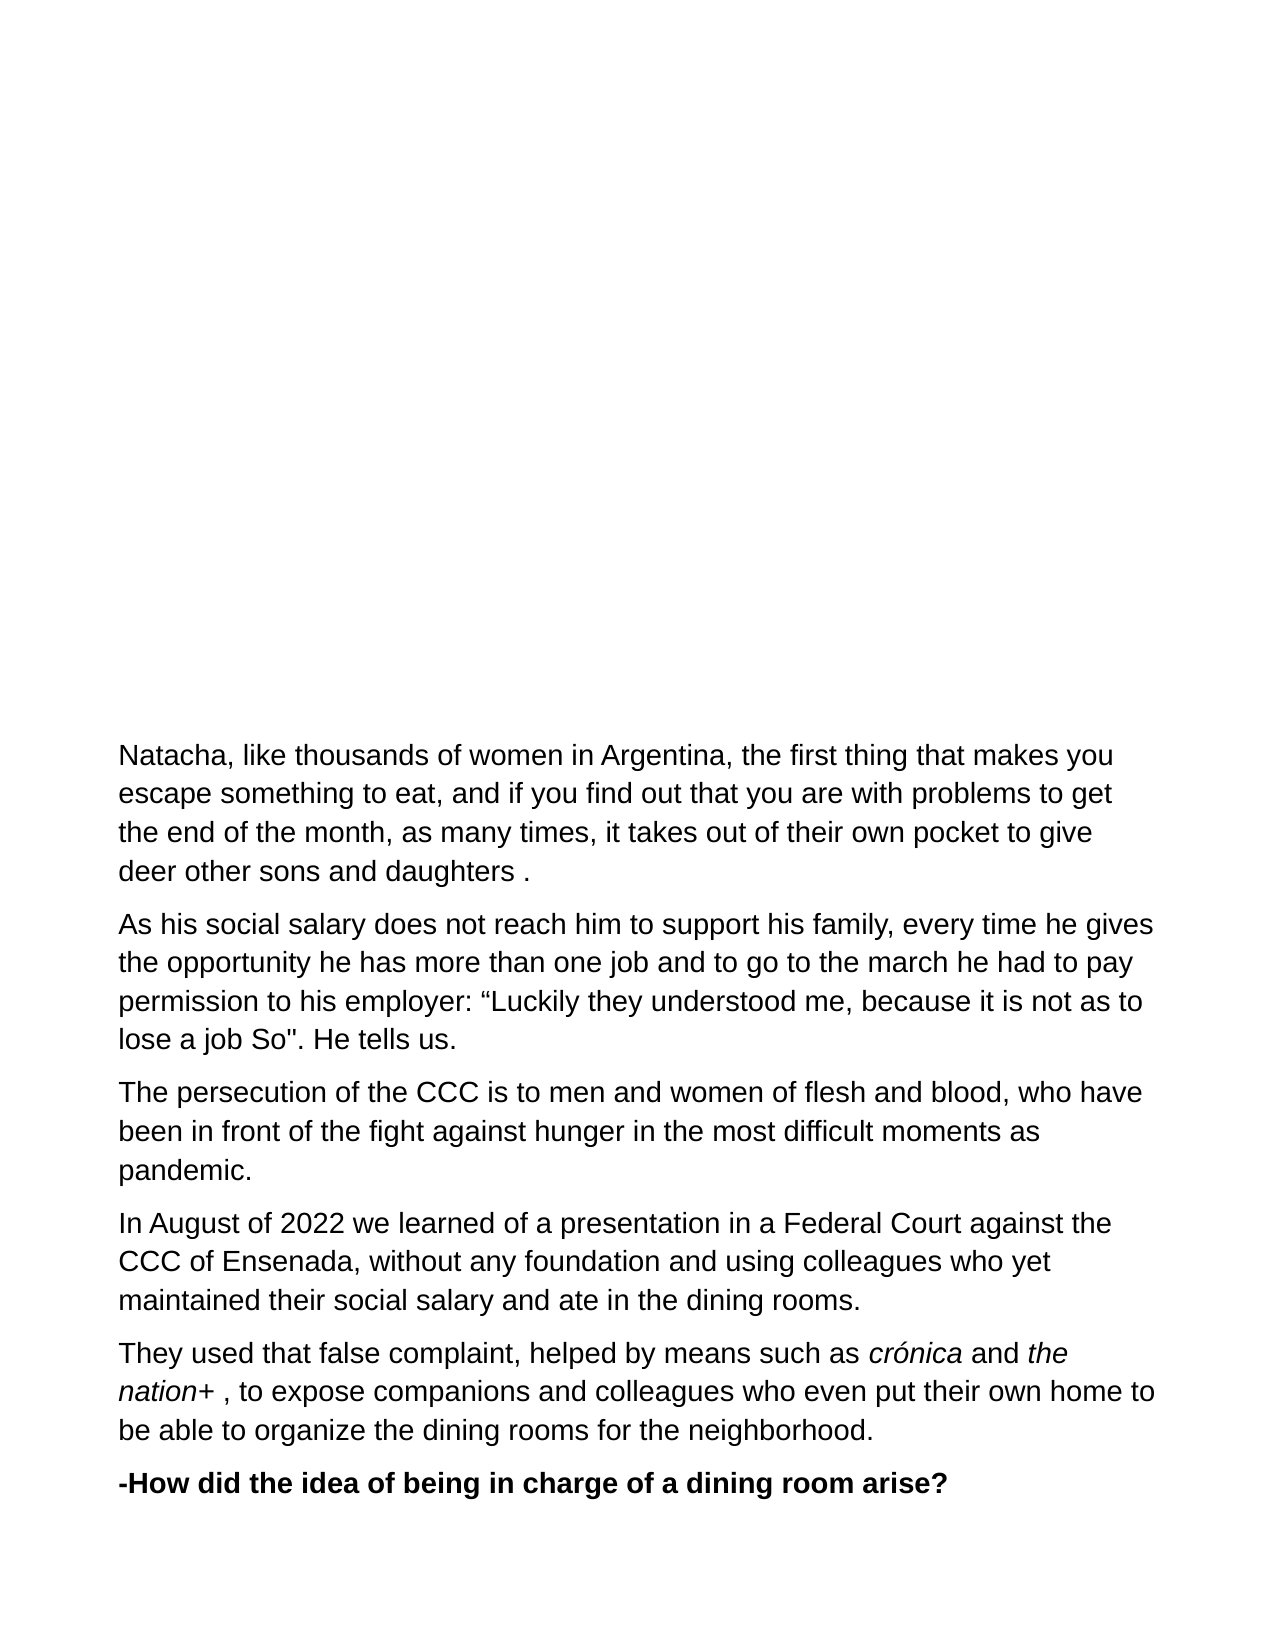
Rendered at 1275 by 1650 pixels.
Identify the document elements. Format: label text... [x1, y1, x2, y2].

text The persecution of the CCC is to men and women of flesh and blood, who have been in front of the fight against hunger in the most difficult moments as pandemic. [118, 1075, 1157, 1186]
text -How did the idea of being in charge of a dining room arise? [118, 1466, 1157, 1499]
text As his social salary does not reach him to support his family, every time he gives the opportunity he has more than one job and to go to the march he had to pay permission to his employer: “Luckily they understood me, because it is not as to lose a job So". He tells us. [118, 907, 1157, 1056]
text Natacha, like thousands of women in Argentina, the first thing that makes you escape something to eat, and if you find out that you are with problems to get the end of the month, as many times, it takes out of their own pocket to give deer other sons and daughters . [118, 118, 1157, 887]
text They used that false complaint, helped by means such as crónica and the nation+ , to expose companions and colleagues who even put their own home to be able to organize the dining rooms for the neighborhood. [118, 1336, 1157, 1446]
text In August of 2022 we learned of a presentation in a Federal Court against the CCC of Ensenada, without any foundation and using colleagues who yet maintained their social salary and ate in the dining rooms. [118, 1206, 1157, 1316]
